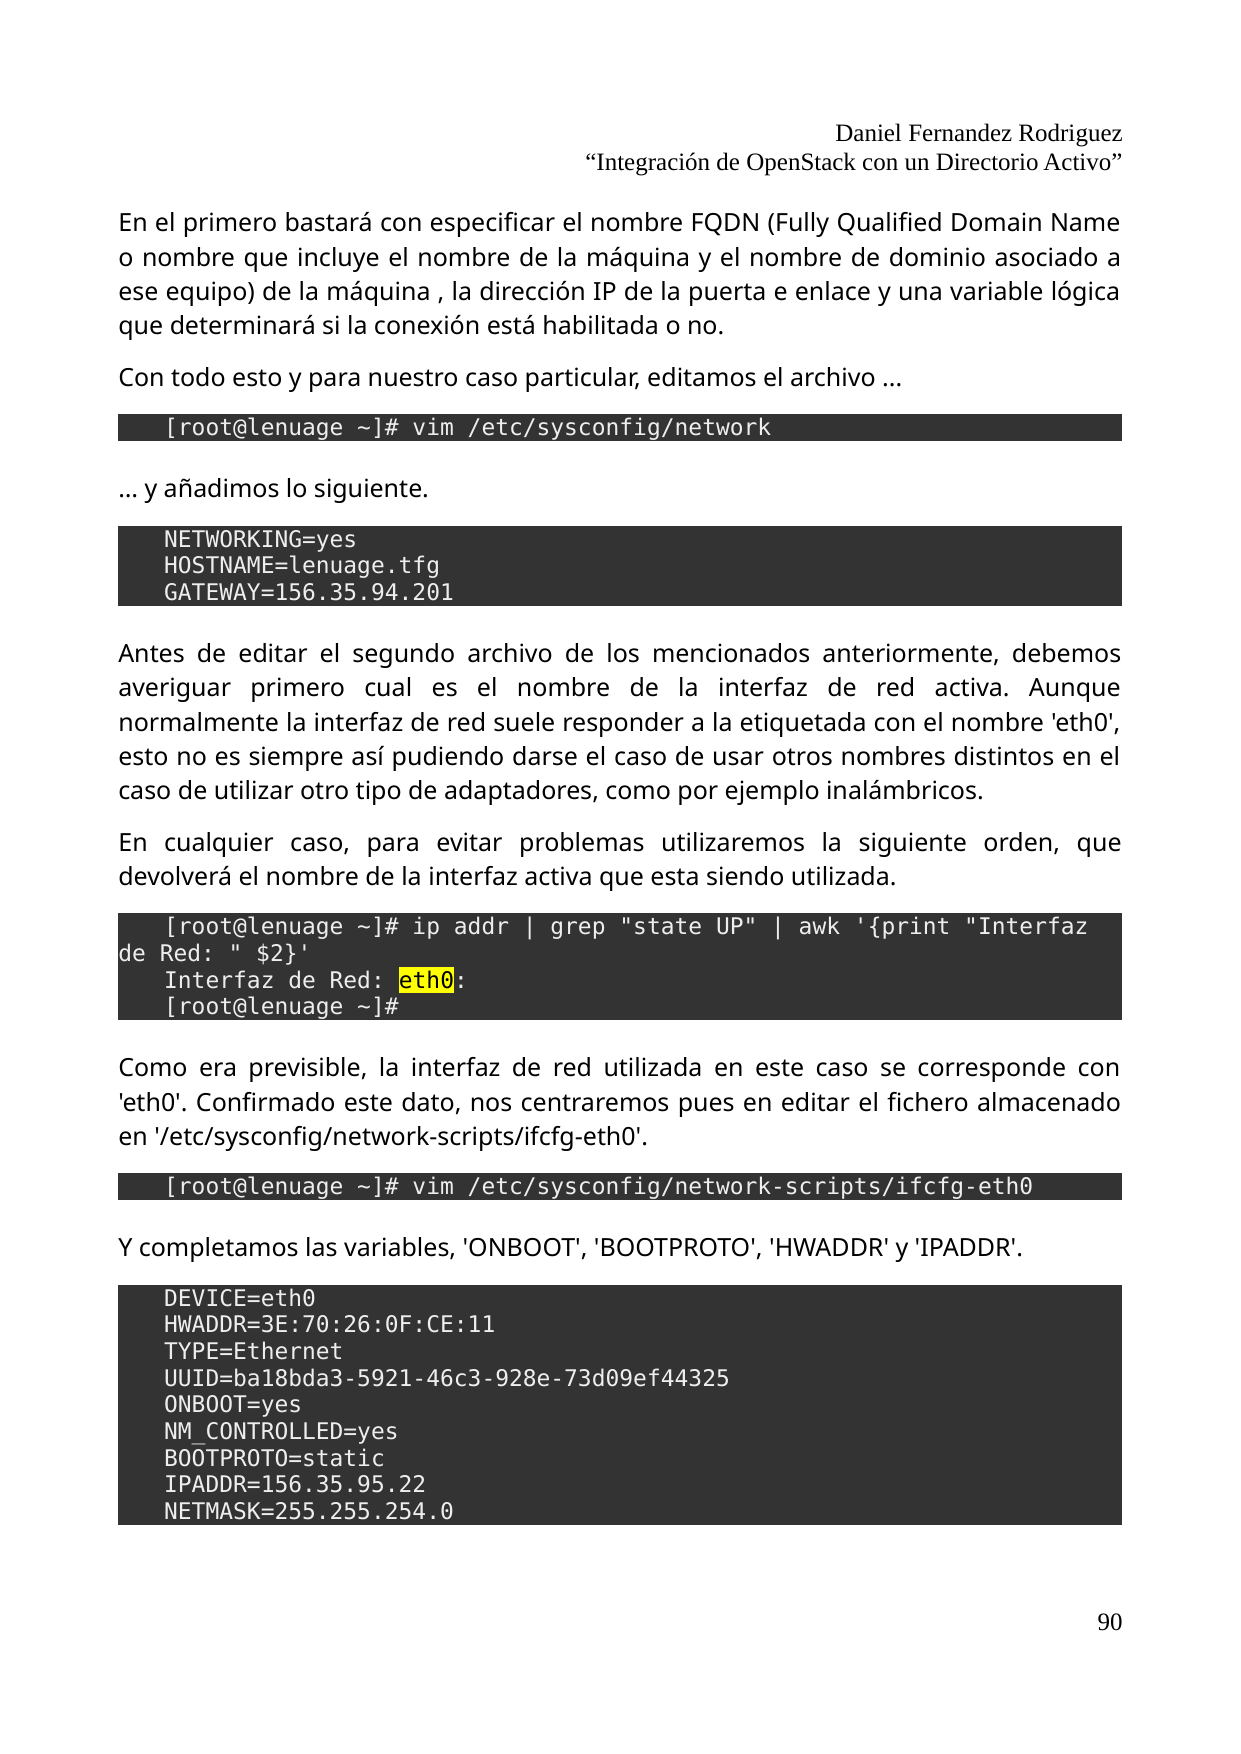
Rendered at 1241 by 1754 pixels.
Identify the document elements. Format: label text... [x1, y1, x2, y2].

text En cualquier caso, para evitar problemas utilizaremos la siguiente orden, que devolverá el nombre de la interfaz activa que esta siendo utilizada. [118, 824, 1122, 892]
text GATEWAY=156.35.94.201 [118, 579, 1122, 606]
text Como era previsible, la interfaz de red utilizada en este caso se corresponde con 'eth0'. Confirmado este dato, nos centraremos pues en editar el fichero almacenado en '/etc/sysconfig/network-scripts/ifcfg-eth0'. [118, 1050, 1122, 1152]
text ONBOOT=yes [118, 1392, 1122, 1418]
text [root@lenuage ~]# ip addr | grep "state UP" | awk '{print "Interfaz de Red: " $2}' [118, 913, 1122, 967]
text Interfaz de Red: eth0: [118, 967, 1122, 993]
text Con todo esto y para nuestro caso particular, editamos el archivo ... [118, 359, 1122, 393]
text Antes de editar el segundo archivo de los mencionados anteriormente, debemos averiguar primero cual es el nombre de la interfaz de red activa. Aunque normalmente la interfaz de red suele responder a la etiquetada con el nombre 'eth0', esto no es siempre así pudiendo darse el caso de usar otros nombres distintos en el caso de utilizar otro tipo de adaptadores, como por ejemplo inalámbricos. [118, 636, 1122, 806]
text NETMASK=255.255.254.0 [118, 1498, 1122, 1525]
text NETWORKING=yes [118, 526, 1122, 553]
text [root@lenuage ~]# vim /etc/sysconfig/network [118, 414, 1122, 441]
text HOSTNAME=lenuage.tfg [118, 553, 1122, 579]
text IPADDR=156.35.95.22 [118, 1472, 1122, 1498]
text BOOTPROTO=static [118, 1445, 1122, 1472]
text En el primero bastará con especificar el nombre FQDN (Fully Qualified Domain Name o nombre que incluye el nombre de la máquina y el nombre de dominio asociado a ese equipo) de la máquina , la dirección IP de la puerta e enlace y una variable lógica que determinará si la conexión está habilitada o no. [118, 205, 1122, 341]
text UUID=ba18bda3-5921-46c3-928e-73d09ef44325 [118, 1365, 1122, 1392]
text HWADDR=3E:70:26:0F:CE:11 [118, 1312, 1122, 1338]
text DEVICE=eth0 [118, 1285, 1122, 1312]
text Y completamos las variables, 'ONBOOT', 'BOOTPROTO', 'HWADDR' y 'IPADDR'. [118, 1230, 1122, 1264]
text NM_CONTROLLED=yes [118, 1418, 1122, 1445]
text [root@lenuage ~]# [118, 993, 1122, 1020]
text TYPE=Ethernet [118, 1338, 1122, 1365]
text … y añadimos lo siguiente. [118, 471, 1122, 505]
text [root@lenuage ~]# vim /etc/sysconfig/network-scripts/ifcfg-eth0 [118, 1173, 1122, 1200]
